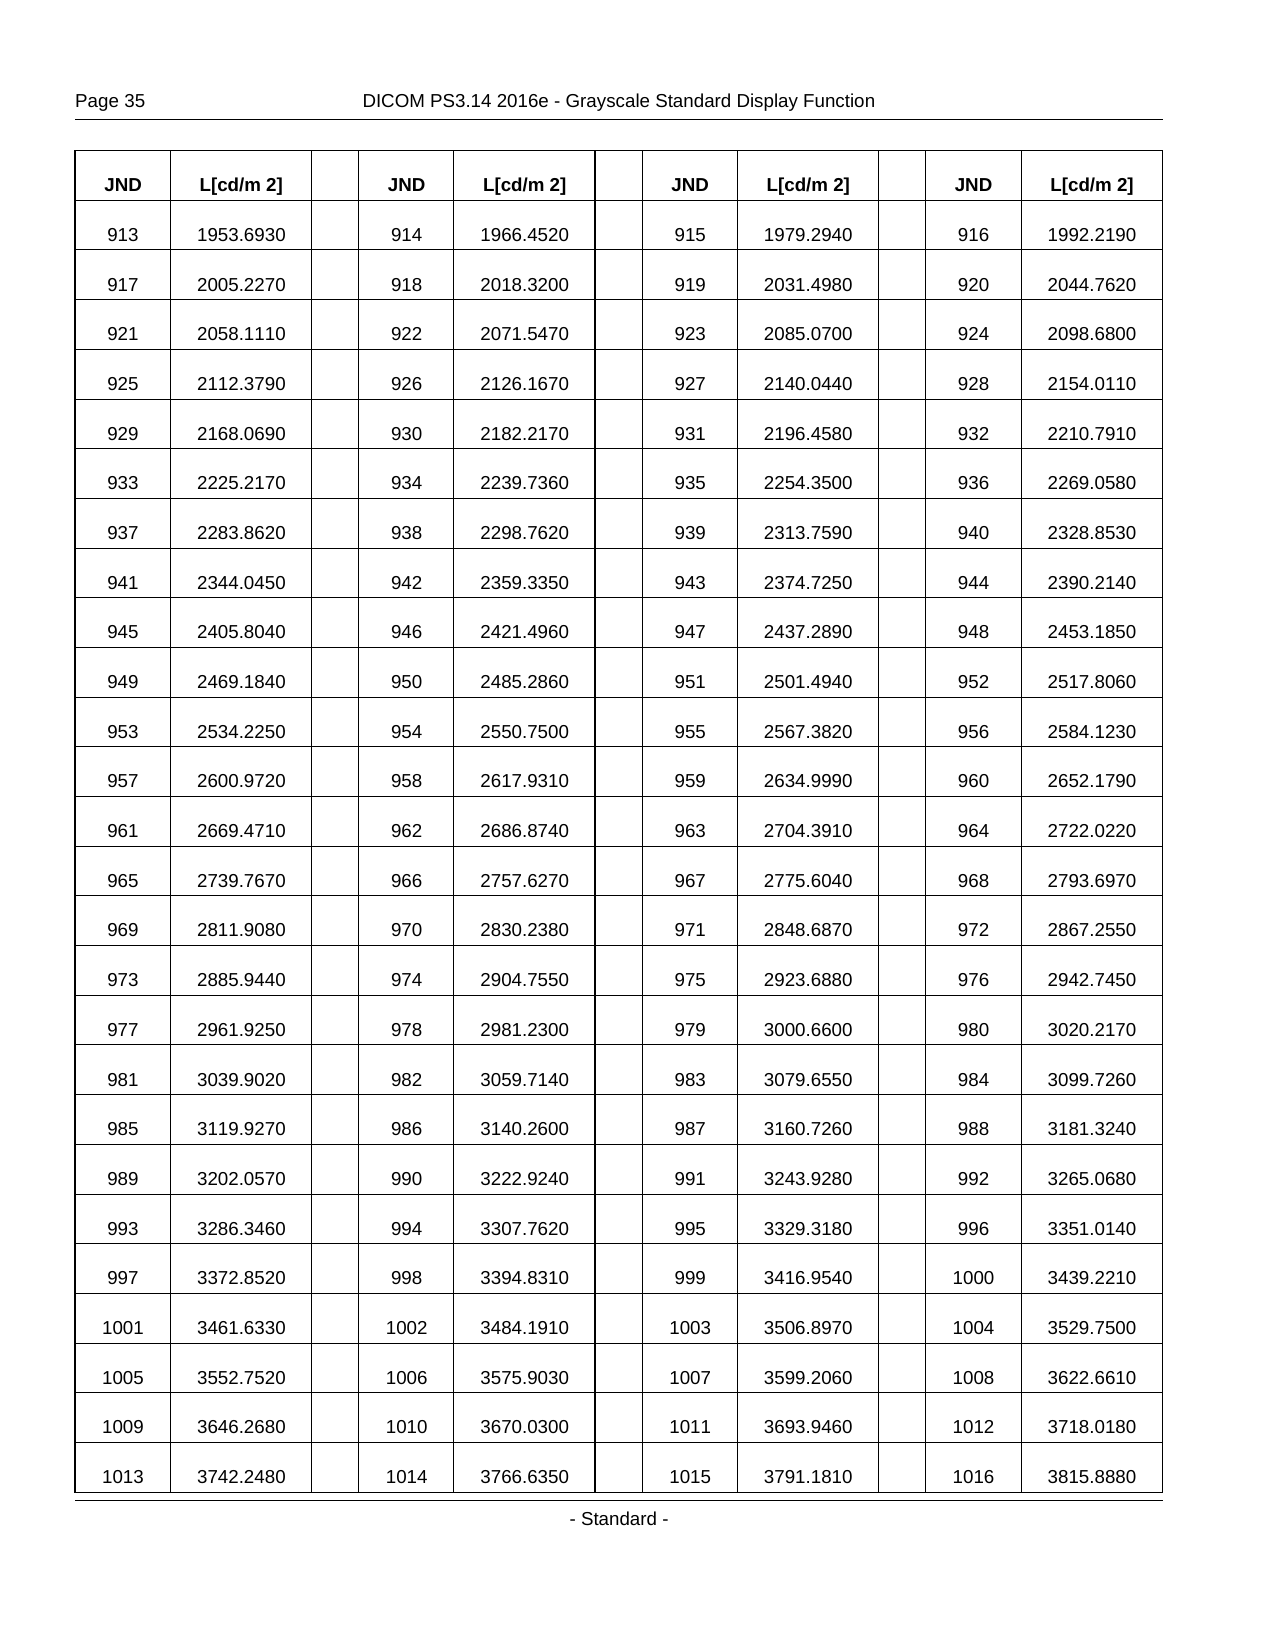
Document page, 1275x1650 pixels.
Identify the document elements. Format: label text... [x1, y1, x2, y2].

table_cell [312, 847, 358, 895]
table_cell 913 [76, 201, 170, 249]
table_cell 946 [359, 598, 453, 647]
table_cell 959 [643, 747, 737, 796]
table_cell 1003 [643, 1294, 737, 1342]
table_cell 915 [643, 201, 737, 249]
table_cell 3461.6330 [171, 1294, 311, 1342]
table_header JND [643, 151, 737, 200]
table_cell 1001 [76, 1294, 170, 1342]
table_cell [879, 747, 925, 796]
table_cell 919 [643, 250, 737, 299]
table_cell 916 [926, 201, 1021, 249]
table_cell [596, 201, 642, 249]
table_cell 995 [643, 1195, 737, 1243]
table_cell 982 [359, 1045, 453, 1094]
table_cell 975 [643, 946, 737, 995]
table_cell 2154.0110 [1022, 350, 1162, 398]
table_cell 929 [76, 400, 170, 448]
table_cell 1015 [643, 1443, 737, 1492]
table_cell 1016 [926, 1443, 1021, 1492]
table_cell 933 [76, 449, 170, 498]
table_cell 2058.1110 [171, 300, 311, 349]
table_cell 942 [359, 549, 453, 597]
table_cell [879, 350, 925, 398]
table_cell 952 [926, 648, 1021, 697]
table_cell 934 [359, 449, 453, 498]
table_header L[cd/m 2] [171, 151, 311, 200]
table_cell [312, 996, 358, 1044]
table_cell [879, 896, 925, 945]
table_cell 3059.7140 [454, 1045, 594, 1094]
table_cell [596, 1095, 642, 1144]
table_cell [312, 797, 358, 846]
table_cell 986 [359, 1095, 453, 1144]
table_cell 961 [76, 797, 170, 846]
table_cell 990 [359, 1145, 453, 1193]
table_cell 3416.9540 [738, 1244, 878, 1293]
table_cell 943 [643, 549, 737, 597]
table_cell [312, 1294, 358, 1342]
table_cell [879, 201, 925, 249]
table_cell 2374.7250 [738, 549, 878, 597]
table_cell 966 [359, 847, 453, 895]
table_cell [879, 1095, 925, 1144]
table_cell [312, 1195, 358, 1243]
table_cell 994 [359, 1195, 453, 1243]
table_cell [879, 648, 925, 697]
table_cell 926 [359, 350, 453, 398]
table_cell 2501.4940 [738, 648, 878, 697]
table_cell 955 [643, 698, 737, 746]
table_cell 2437.2890 [738, 598, 878, 647]
table_cell 3329.3180 [738, 1195, 878, 1243]
table_cell 956 [926, 698, 1021, 746]
table_cell [596, 598, 642, 647]
table_cell 985 [76, 1095, 170, 1144]
table_cell [879, 797, 925, 846]
table_cell 947 [643, 598, 737, 647]
table_cell 996 [926, 1195, 1021, 1243]
table_cell [879, 1344, 925, 1392]
table_cell 3693.9460 [738, 1393, 878, 1442]
table_cell [312, 648, 358, 697]
table_cell 2112.3790 [171, 350, 311, 398]
table_cell [596, 449, 642, 498]
table_cell [596, 400, 642, 448]
table_cell 976 [926, 946, 1021, 995]
table_cell 2584.1230 [1022, 698, 1162, 746]
table_cell 2044.7620 [1022, 250, 1162, 299]
table_cell 3222.9240 [454, 1145, 594, 1193]
table_cell [879, 1244, 925, 1293]
table_cell [312, 747, 358, 796]
table_cell [596, 549, 642, 597]
table_cell [879, 1294, 925, 1342]
table_cell [879, 1195, 925, 1243]
table_cell 948 [926, 598, 1021, 647]
table_header L[cd/m 2] [1022, 151, 1162, 200]
table_cell 3181.3240 [1022, 1095, 1162, 1144]
table_cell 3372.8520 [171, 1244, 311, 1293]
table_cell 3766.6350 [454, 1443, 594, 1492]
table_cell 2469.1840 [171, 648, 311, 697]
table_cell 1002 [359, 1294, 453, 1342]
table_cell 2126.1670 [454, 350, 594, 398]
table_cell 930 [359, 400, 453, 448]
table_cell 970 [359, 896, 453, 945]
table_cell [879, 300, 925, 349]
table_cell 937 [76, 499, 170, 547]
table_cell 2885.9440 [171, 946, 311, 995]
table_cell 3394.8310 [454, 1244, 594, 1293]
table_cell 2485.2860 [454, 648, 594, 697]
table_cell [879, 449, 925, 498]
table_cell [312, 201, 358, 249]
table_cell 3529.7500 [1022, 1294, 1162, 1342]
table_cell 936 [926, 449, 1021, 498]
table_cell 993 [76, 1195, 170, 1243]
table_cell 2421.4960 [454, 598, 594, 647]
table_cell 2269.0580 [1022, 449, 1162, 498]
table_cell 980 [926, 996, 1021, 1044]
table_cell 2453.1850 [1022, 598, 1162, 647]
table_cell 1000 [926, 1244, 1021, 1293]
table_cell 2811.9080 [171, 896, 311, 945]
table_cell 2225.2170 [171, 449, 311, 498]
table_cell [596, 1393, 642, 1442]
table_cell 2550.7500 [454, 698, 594, 746]
table_cell 1992.2190 [1022, 201, 1162, 249]
table_cell 2704.3910 [738, 797, 878, 846]
table_cell [596, 1195, 642, 1243]
table_cell 1006 [359, 1344, 453, 1392]
table_cell [596, 698, 642, 746]
table_cell 3439.2210 [1022, 1244, 1162, 1293]
table_cell [312, 1145, 358, 1193]
table_cell 964 [926, 797, 1021, 846]
table_cell [879, 250, 925, 299]
table_cell 2652.1790 [1022, 747, 1162, 796]
table_cell 3265.0680 [1022, 1145, 1162, 1193]
table_cell 984 [926, 1045, 1021, 1094]
table_cell [312, 1443, 358, 1492]
table_cell 2182.2170 [454, 400, 594, 448]
table_cell 978 [359, 996, 453, 1044]
table_cell 914 [359, 201, 453, 249]
table_cell 3000.6600 [738, 996, 878, 1044]
table_cell 951 [643, 648, 737, 697]
table_cell 1012 [926, 1393, 1021, 1442]
table_cell 2830.2380 [454, 896, 594, 945]
table_cell 1010 [359, 1393, 453, 1442]
table_cell 989 [76, 1145, 170, 1193]
table_cell [312, 350, 358, 398]
table_cell 3506.8970 [738, 1294, 878, 1342]
table_cell 2196.4580 [738, 400, 878, 448]
table_cell [312, 549, 358, 597]
table_cell 969 [76, 896, 170, 945]
table_cell 1011 [643, 1393, 737, 1442]
table_cell 3791.1810 [738, 1443, 878, 1492]
table_cell 2239.7360 [454, 449, 594, 498]
table_cell 938 [359, 499, 453, 547]
table_header JND [926, 151, 1021, 200]
table_cell 931 [643, 400, 737, 448]
table_cell [596, 1045, 642, 1094]
table_cell 2923.6880 [738, 946, 878, 995]
table_cell 927 [643, 350, 737, 398]
table_cell [879, 1393, 925, 1442]
table_header L[cd/m 2] [738, 151, 878, 200]
table_cell [596, 499, 642, 547]
table_cell 2390.2140 [1022, 549, 1162, 597]
table_cell 2168.0690 [171, 400, 311, 448]
table_cell 3286.3460 [171, 1195, 311, 1243]
table_cell 2005.2270 [171, 250, 311, 299]
table_cell 953 [76, 698, 170, 746]
table_cell 2283.8620 [171, 499, 311, 547]
table_cell 3351.0140 [1022, 1195, 1162, 1243]
table_cell 2775.6040 [738, 847, 878, 895]
table_cell 920 [926, 250, 1021, 299]
table_cell [596, 1294, 642, 1342]
table_cell 2018.3200 [454, 250, 594, 299]
table_cell [879, 698, 925, 746]
table_cell 917 [76, 250, 170, 299]
table_cell 2031.4980 [738, 250, 878, 299]
table_cell [879, 499, 925, 547]
table_cell 2567.3820 [738, 698, 878, 746]
table_cell 2254.3500 [738, 449, 878, 498]
table_cell 972 [926, 896, 1021, 945]
table_cell [596, 250, 642, 299]
table_cell 2617.9310 [454, 747, 594, 796]
table_cell [312, 698, 358, 746]
table_cell 983 [643, 1045, 737, 1094]
table_cell 941 [76, 549, 170, 597]
table_cell 1979.2940 [738, 201, 878, 249]
table_cell 997 [76, 1244, 170, 1293]
table_cell [312, 1344, 358, 1392]
table_cell 3243.9280 [738, 1145, 878, 1193]
table_cell 924 [926, 300, 1021, 349]
table_cell 2359.3350 [454, 549, 594, 597]
table_cell [596, 300, 642, 349]
table_cell 1008 [926, 1344, 1021, 1392]
table_cell [879, 1145, 925, 1193]
table_cell 958 [359, 747, 453, 796]
table_header [312, 151, 358, 200]
table_cell 3079.6550 [738, 1045, 878, 1094]
table_cell 2686.8740 [454, 797, 594, 846]
table_cell [312, 1244, 358, 1293]
table_cell [596, 896, 642, 945]
table_cell 940 [926, 499, 1021, 547]
table_cell 963 [643, 797, 737, 846]
table_cell 3307.7620 [454, 1195, 594, 1243]
table_cell 974 [359, 946, 453, 995]
table_cell 2904.7550 [454, 946, 594, 995]
table_cell 998 [359, 1244, 453, 1293]
table_cell [312, 300, 358, 349]
table_cell [879, 1045, 925, 1094]
table_cell 2600.9720 [171, 747, 311, 796]
table_cell 2405.8040 [171, 598, 311, 647]
table_cell [596, 946, 642, 995]
table_cell 971 [643, 896, 737, 945]
table_cell 923 [643, 300, 737, 349]
table_cell 3552.7520 [171, 1344, 311, 1392]
table_cell 2981.2300 [454, 996, 594, 1044]
table_cell 2793.6970 [1022, 847, 1162, 895]
table_cell [879, 1443, 925, 1492]
table_cell 2210.7910 [1022, 400, 1162, 448]
table_cell 2140.0440 [738, 350, 878, 398]
table_cell 935 [643, 449, 737, 498]
table_cell 1966.4520 [454, 201, 594, 249]
table_cell 979 [643, 996, 737, 1044]
table_cell 3622.6610 [1022, 1344, 1162, 1392]
table_cell 981 [76, 1045, 170, 1094]
table_cell [596, 847, 642, 895]
table_header [879, 151, 925, 200]
table_cell 3815.8880 [1022, 1443, 1162, 1492]
table_cell 944 [926, 549, 1021, 597]
table_cell 2517.8060 [1022, 648, 1162, 697]
table_cell 1014 [359, 1443, 453, 1492]
table_cell 925 [76, 350, 170, 398]
table_cell 2634.9990 [738, 747, 878, 796]
table_cell 2085.0700 [738, 300, 878, 349]
table_cell 999 [643, 1244, 737, 1293]
table_cell 3599.2060 [738, 1344, 878, 1392]
table_cell 988 [926, 1095, 1021, 1144]
table_cell 3160.7260 [738, 1095, 878, 1144]
table_cell 2344.0450 [171, 549, 311, 597]
table_header JND [76, 151, 170, 200]
table_cell 991 [643, 1145, 737, 1193]
table_cell 921 [76, 300, 170, 349]
table_cell [879, 946, 925, 995]
table_cell 2961.9250 [171, 996, 311, 1044]
table_cell 950 [359, 648, 453, 697]
table_cell 2534.2250 [171, 698, 311, 746]
table_cell 1004 [926, 1294, 1021, 1342]
table_cell 922 [359, 300, 453, 349]
table_cell [312, 400, 358, 448]
table_cell [312, 449, 358, 498]
table_cell 960 [926, 747, 1021, 796]
table_cell [596, 1344, 642, 1392]
table_cell 3039.9020 [171, 1045, 311, 1094]
table_cell [879, 996, 925, 1044]
table_cell 3020.2170 [1022, 996, 1162, 1044]
table_cell 928 [926, 350, 1021, 398]
table_cell [596, 1244, 642, 1293]
table_cell 1953.6930 [171, 201, 311, 249]
table_cell 987 [643, 1095, 737, 1144]
table_cell 992 [926, 1145, 1021, 1193]
table_cell [596, 1145, 642, 1193]
table_cell 962 [359, 797, 453, 846]
table_cell 945 [76, 598, 170, 647]
table_cell [312, 250, 358, 299]
table_cell [879, 400, 925, 448]
table_cell 3575.9030 [454, 1344, 594, 1392]
table_cell 2313.7590 [738, 499, 878, 547]
table_cell 977 [76, 996, 170, 1044]
table_cell [879, 549, 925, 597]
table_cell 939 [643, 499, 737, 547]
table_cell 2757.6270 [454, 847, 594, 895]
table_cell 2328.8530 [1022, 499, 1162, 547]
table_header [596, 151, 642, 200]
table_cell [596, 797, 642, 846]
table_cell [596, 350, 642, 398]
table_cell [312, 1095, 358, 1144]
table_cell 2867.2550 [1022, 896, 1162, 945]
table_cell 3484.1910 [454, 1294, 594, 1342]
table_cell 954 [359, 698, 453, 746]
table_cell [596, 996, 642, 1044]
table_cell 2298.7620 [454, 499, 594, 547]
table_cell 1009 [76, 1393, 170, 1442]
table_header L[cd/m 2] [454, 151, 594, 200]
table_cell 1007 [643, 1344, 737, 1392]
table_cell 973 [76, 946, 170, 995]
table_cell 949 [76, 648, 170, 697]
table_cell 3202.0570 [171, 1145, 311, 1193]
table_cell 3718.0180 [1022, 1393, 1162, 1442]
table_cell 2071.5470 [454, 300, 594, 349]
table_cell 2942.7450 [1022, 946, 1162, 995]
table_cell [312, 1393, 358, 1442]
table_cell 968 [926, 847, 1021, 895]
table_cell 2722.0220 [1022, 797, 1162, 846]
table_cell 3099.7260 [1022, 1045, 1162, 1094]
table_cell 2098.6800 [1022, 300, 1162, 349]
table_cell [312, 1045, 358, 1094]
table_cell [596, 1443, 642, 1492]
table_cell [312, 946, 358, 995]
table_header JND [359, 151, 453, 200]
table_cell [879, 598, 925, 647]
table_cell 3670.0300 [454, 1393, 594, 1442]
table_cell 967 [643, 847, 737, 895]
table_cell [312, 598, 358, 647]
table_cell [879, 847, 925, 895]
table_cell [312, 499, 358, 547]
table_cell 3119.9270 [171, 1095, 311, 1144]
table_cell 3742.2480 [171, 1443, 311, 1492]
table_cell 2669.4710 [171, 797, 311, 846]
table_cell 1013 [76, 1443, 170, 1492]
table_cell 918 [359, 250, 453, 299]
table_cell 965 [76, 847, 170, 895]
table_cell 2848.6870 [738, 896, 878, 945]
table_cell [596, 648, 642, 697]
table_cell 2739.7670 [171, 847, 311, 895]
table_cell 1005 [76, 1344, 170, 1392]
table_cell [596, 747, 642, 796]
table_cell 957 [76, 747, 170, 796]
table_cell 3646.2680 [171, 1393, 311, 1442]
table_cell [312, 896, 358, 945]
table_cell 3140.2600 [454, 1095, 594, 1144]
table_cell 932 [926, 400, 1021, 448]
